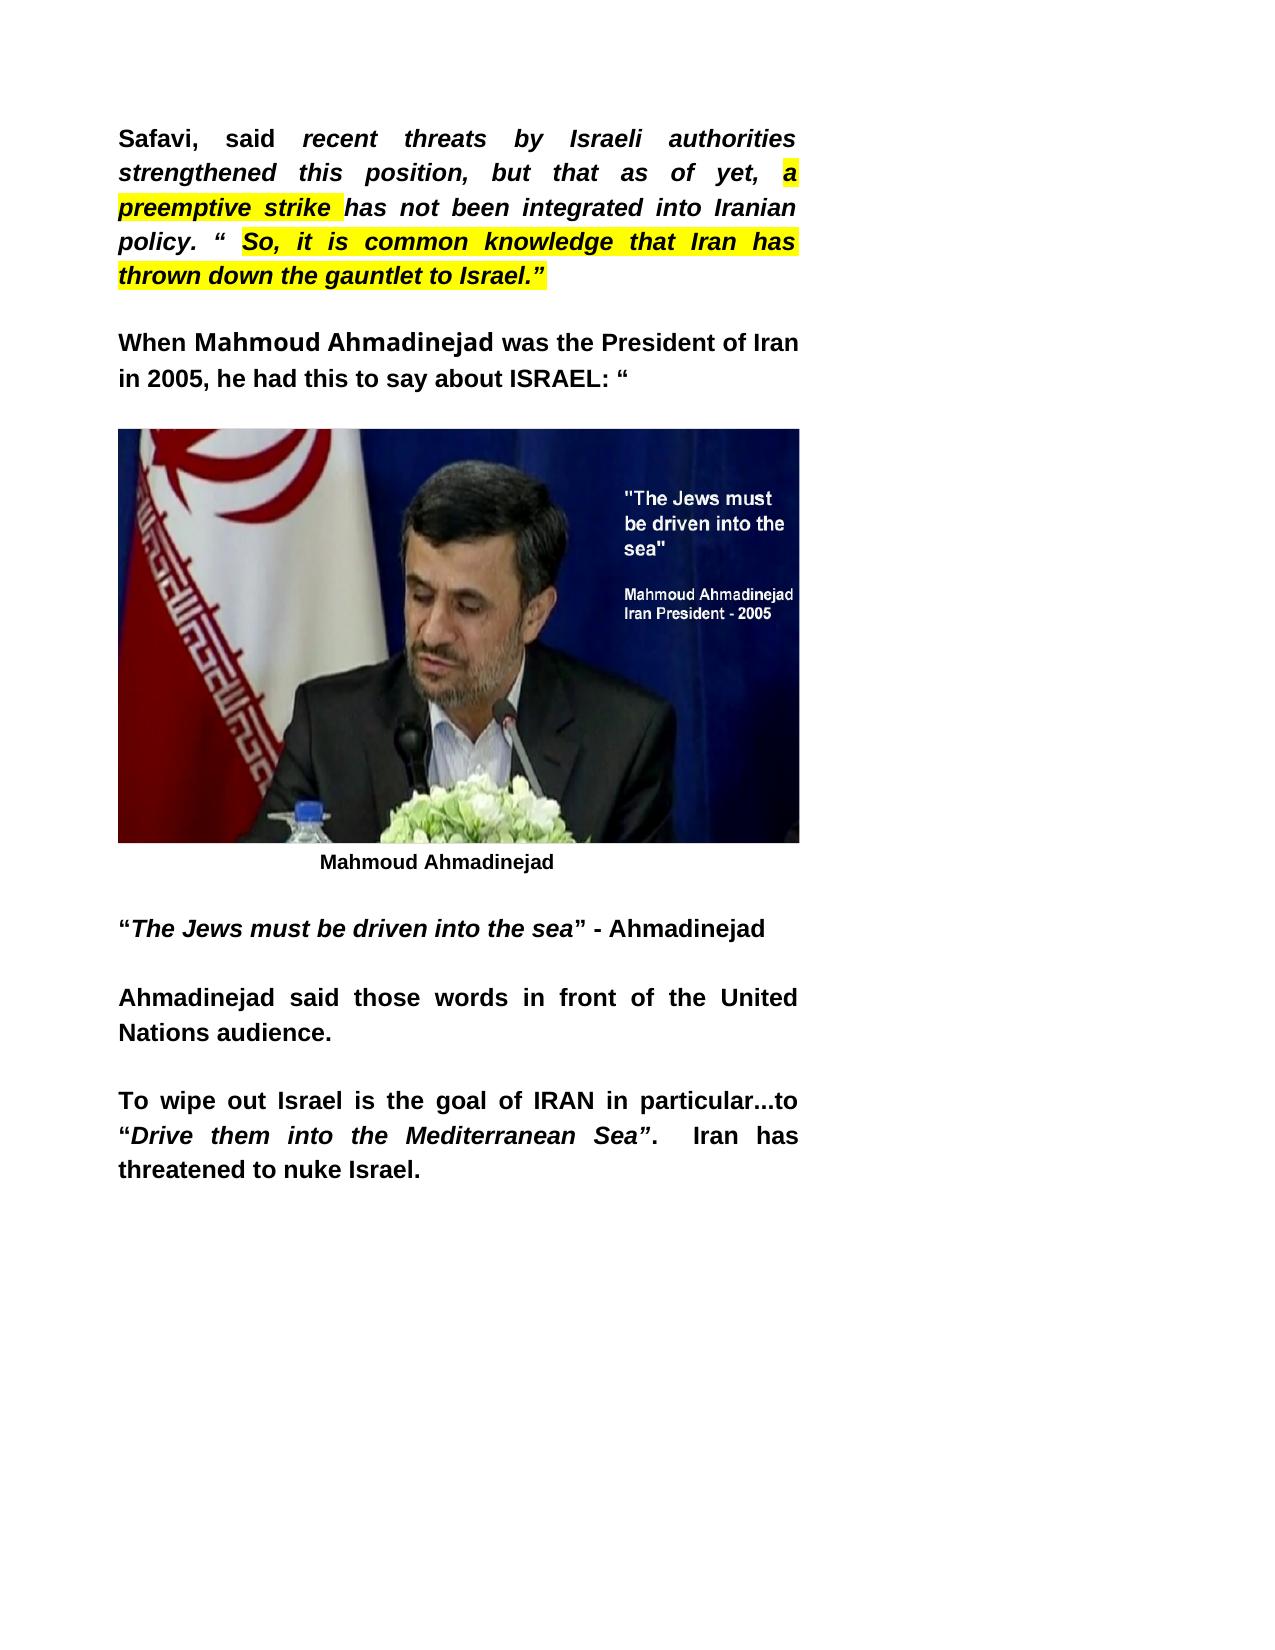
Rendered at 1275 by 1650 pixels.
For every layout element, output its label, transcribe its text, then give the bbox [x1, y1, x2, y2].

text When Mahmoud Ahmadinejad was the President of Iran in 2005, he had this to say about ISRAEL: “ [118, 324, 799, 393]
text Ahmadinejad said those words in front of the United Nations audience. [118, 978, 799, 1046]
text To wipe out Israel is the goal of IRAN in particular...to “Drive them into the Mediterranean Sea”. Iran has threatened to nuke Israel. [118, 1081, 799, 1184]
text Mahmoud Ahmadinejad [118, 846, 799, 874]
text “The Jews must be driven into the sea” - Ahmadinejad [118, 909, 799, 943]
picture [118, 427, 800, 846]
text Safavi, said recent threats by Israeli authorities strengthened this position, but that as of yet, a preemptive strike has not been integrated into Iranian policy. “ So, it is common knowledge that Iran has thrown down the gauntlet to Israel.” [118, 118, 799, 290]
